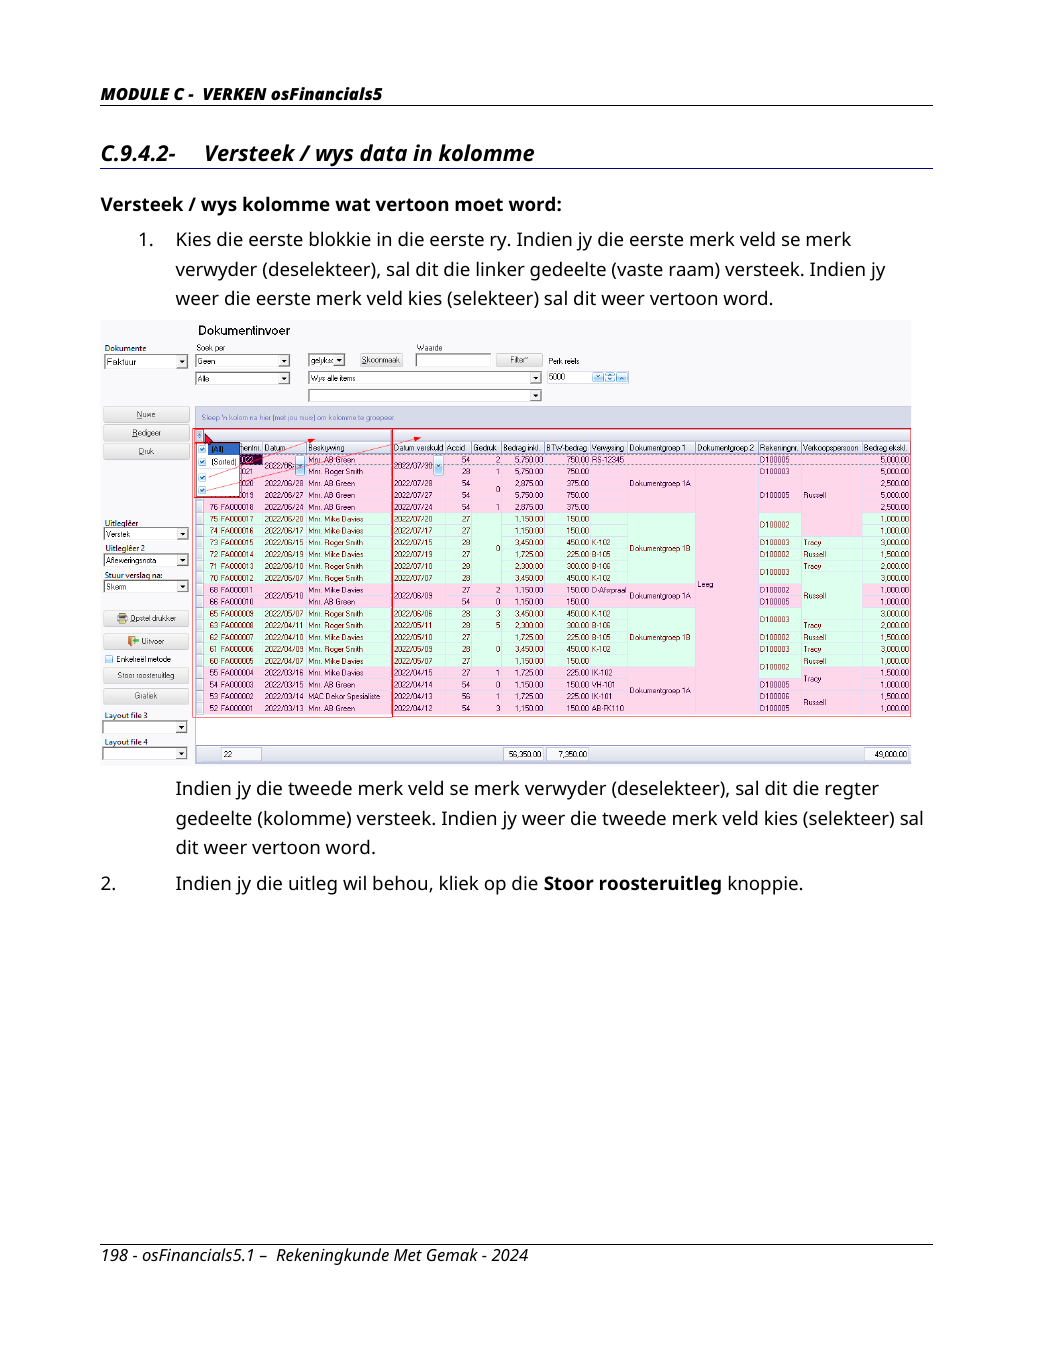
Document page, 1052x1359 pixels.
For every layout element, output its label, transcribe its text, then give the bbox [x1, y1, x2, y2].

subtitle Versteek / wys data in kolomme [100, 138, 933, 168]
list Indien jy die tweede merk veld se merk verwyder (deselekteer), sal dit die regter gedeelte (kolomme) versteek. Indien jy weer die tweede merk veld kies (selekteer) sal dit weer vertoon word. [138, 776, 933, 860]
text Versteek / wys kolomme wat vertoon moet word: [100, 191, 933, 216]
list Indien jy die uitleg wil behou, kliek op die Stoor roosteruitleg knoppie. [100, 870, 933, 895]
list Kies die eerste blokkie in die eerste ry. Indien jy die eerste merk veld se merk verwyder (deselekteer), sal dit die linker gedeelte (vaste raam) versteek. Indien jy weer die eerste merk veld kies (selekteer) sal dit weer vertoon word. [138, 227, 933, 311]
picture [100, 320, 912, 766]
